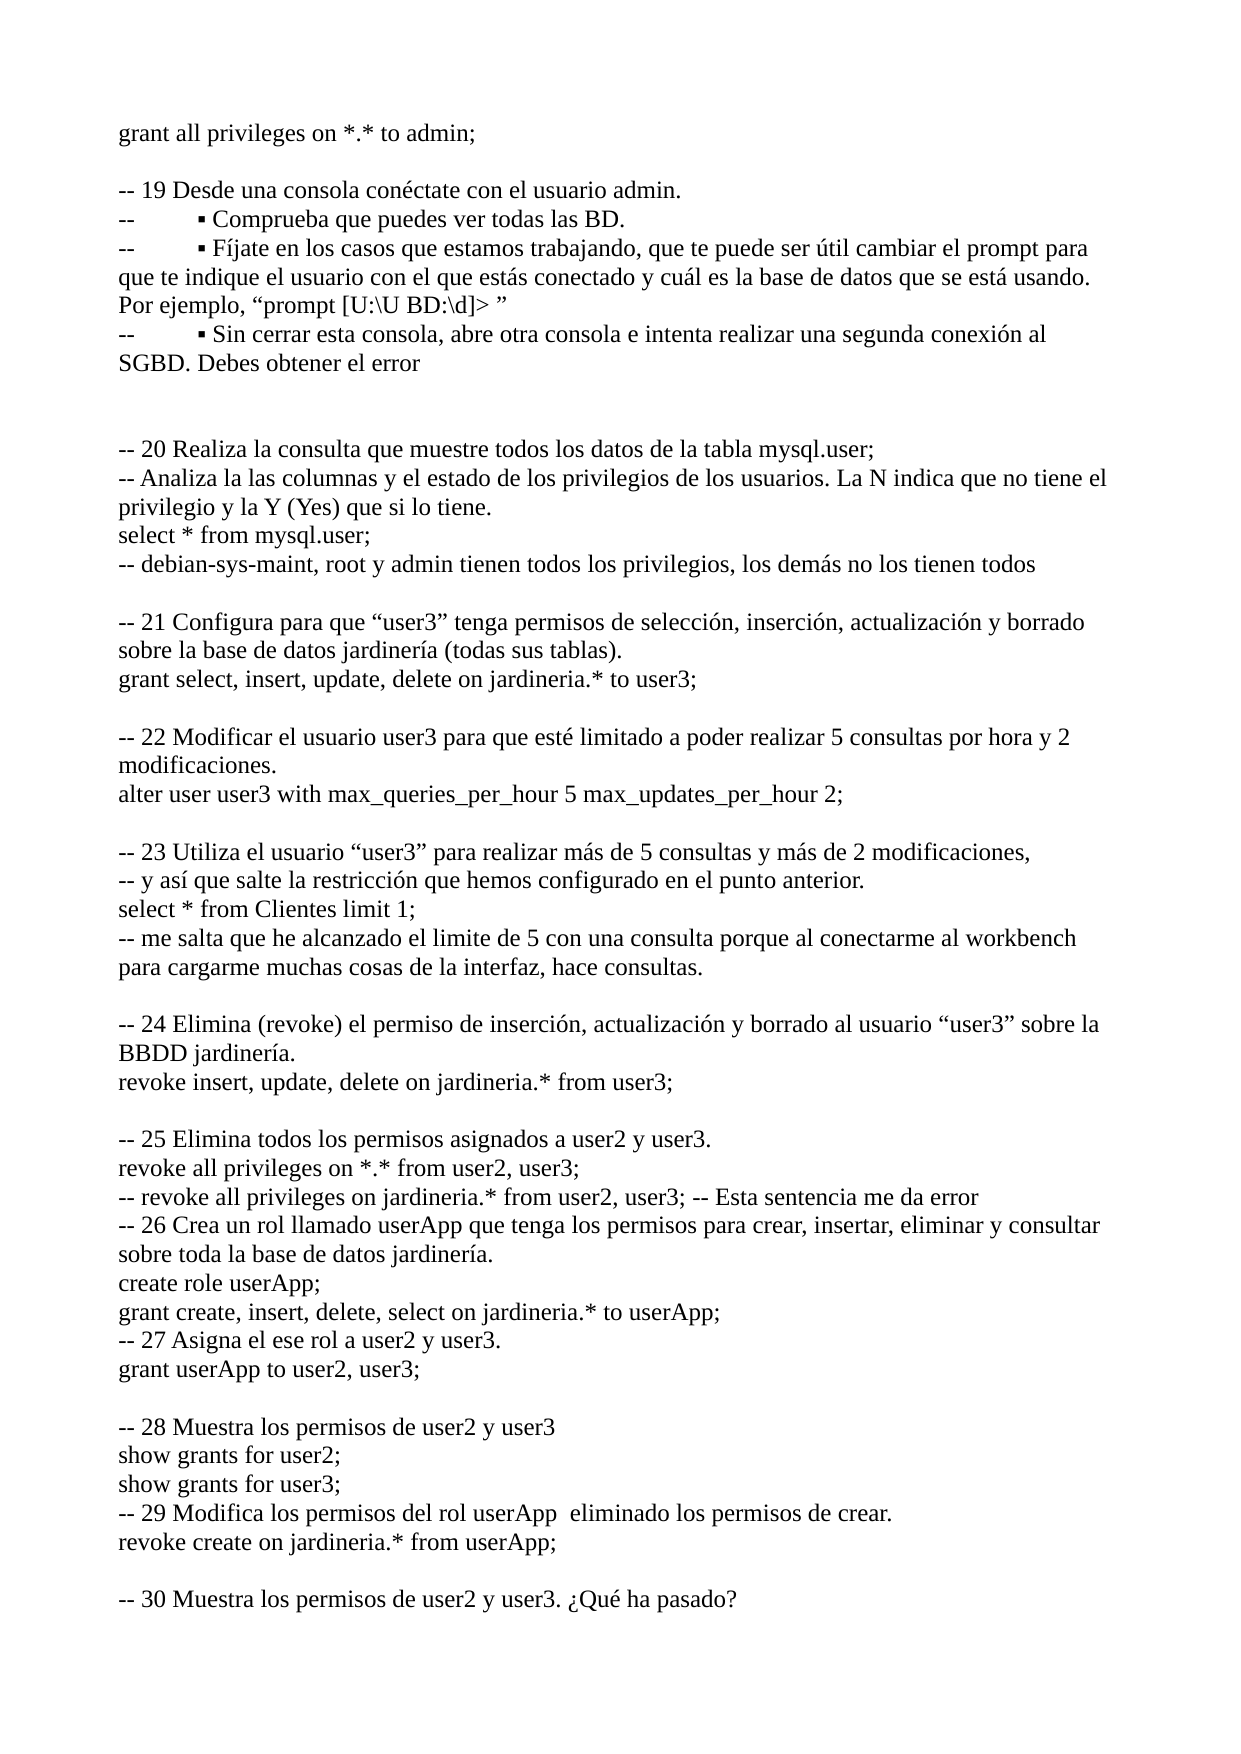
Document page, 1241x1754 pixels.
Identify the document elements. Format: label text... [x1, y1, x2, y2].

text grant userApp to user2, user3; [118, 1354, 1122, 1383]
text -- ▪ Sin cerrar esta consola, abre otra consola e intenta realizar una segunda conexión al SGBD. Debes obtener el error [118, 319, 1122, 377]
text grant select, insert, update, delete on jardineria.* to user3; [118, 664, 1122, 693]
text -- 28 Muestra los permisos de user2 y user3 [118, 1412, 1122, 1441]
text grant all privileges on *.* to admin; [118, 118, 1122, 147]
text alter user user3 with max_queries_per_hour 5 max_updates_per_hour 2; [118, 779, 1122, 808]
text show grants for user2; [118, 1441, 1122, 1469]
text -- revoke all privileges on jardineria.* from user2, user3; -- Esta sentencia me da error [118, 1182, 1122, 1211]
text grant create, insert, delete, select on jardineria.* to userApp; [118, 1297, 1122, 1326]
text -- ▪ Fíjate en los casos que estamos trabajando, que te puede ser útil cambiar el prompt para que te indique el usuario con el que estás conectado y cuál es la base de datos que se está usando. Por ejemplo, “prompt [U:\U BD:\d]> ” [118, 233, 1122, 319]
text -- me salta que he alcanzado el limite de 5 con una consulta porque al conectarme al workbench para cargarme muchas cosas de la interfaz, hace consultas. [118, 923, 1122, 981]
text revoke all privileges on *.* from user2, user3; [118, 1153, 1122, 1182]
text -- 19 Desde una consola conéctate con el usuario admin. [118, 176, 1122, 204]
text -- Analiza la las columnas y el estado de los privilegios de los usuarios. La N indica que no tiene el privilegio y la Y (Yes) que si lo tiene. [118, 463, 1122, 521]
text -- 20 Realiza la consulta que muestre todos los datos de la tabla mysql.user; [118, 434, 1122, 463]
text -- 29 Modifica los permisos del rol userApp eliminado los permisos de crear. [118, 1498, 1122, 1527]
text -- 23 Utiliza el usuario “user3” para realizar más de 5 consultas y más de 2 modificaciones, [118, 837, 1122, 866]
text create role userApp; [118, 1268, 1122, 1297]
text show grants for user3; [118, 1469, 1122, 1498]
text -- 26 Crea un rol llamado userApp que tenga los permisos para crear, insertar, eliminar y consultar sobre toda la base de datos jardinería. [118, 1211, 1122, 1268]
text revoke insert, update, delete on jardineria.* from user3; [118, 1067, 1122, 1096]
text -- 27 Asigna el ese rol a user2 y user3. [118, 1326, 1122, 1354]
text -- 22 Modificar el usuario user3 para que esté limitado a poder realizar 5 consultas por hora y 2 modificaciones. [118, 722, 1122, 779]
text select * from Clientes limit 1; [118, 894, 1122, 923]
text -- 24 Elimina (revoke) el permiso de inserción, actualización y borrado al usuario “user3” sobre la BBDD jardinería. [118, 1009, 1122, 1067]
text -- 30 Muestra los permisos de user2 y user3. ¿Qué ha pasado? [118, 1584, 1122, 1613]
text -- 21 Configura para que “user3” tenga permisos de selección, inserción, actualización y borrado sobre la base de datos jardinería (todas sus tablas). [118, 607, 1122, 664]
text revoke create on jardineria.* from userApp; [118, 1527, 1122, 1556]
text -- ▪ Comprueba que puedes ver todas las BD. [118, 204, 1122, 233]
text select * from mysql.user; [118, 521, 1122, 549]
text -- 25 Elimina todos los permisos asignados a user2 y user3. [118, 1124, 1122, 1153]
text -- y así que salte la restricción que hemos configurado en el punto anterior. [118, 866, 1122, 894]
text -- debian-sys-maint, root y admin tienen todos los privilegios, los demás no los tienen todos [118, 549, 1122, 578]
